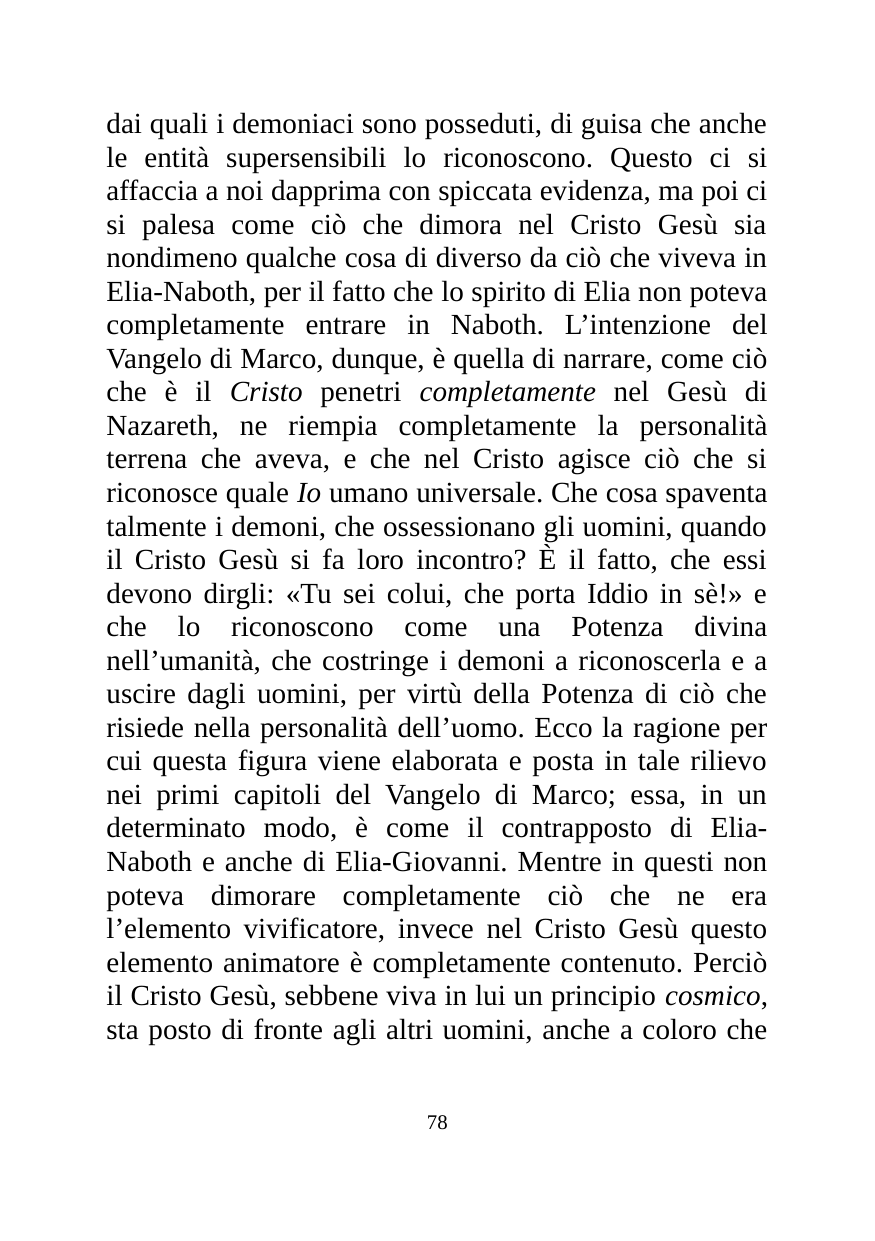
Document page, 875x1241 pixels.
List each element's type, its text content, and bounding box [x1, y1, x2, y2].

text dai quali i demoniaci sono posseduti, di guisa che anche le entità supersensibili lo riconoscono. Questo ci si affaccia a noi dapprima con spiccata evidenza, ma poi ci si palesa come ciò che dimora nel Cristo Gesù sia nondimeno qualche cosa di diverso da ciò che viveva in Elia-Naboth, per il fatto che lo spirito di Elia non poteva completamente entrare in Naboth. L’intenzione del Vangelo di Marco, dunque, è quella di narrare, come ciò che è il Cristo penetri completamente nel Gesù di Nazareth, ne riempia completamente la personalità terrena che aveva, e che nel Cristo agisce ciò che si riconosce quale Io umano universale. Che cosa spaventa talmente i demoni, che ossessionano gli uomini, quando il Cristo Gesù si fa loro incontro? È il fatto, che essi devono dirgli: «Tu sei colui, che porta Iddio in sè!» e che lo riconoscono come una Potenza divina nell’umanità, che costringe i demoni a riconoscerla e a uscire dagli uomini, per virtù della Potenza di ciò che risiede nella personalità dell’uomo. Ecco la ragione per cui questa figura viene elaborata e posta in tale rilievo nei primi capitoli del Vangelo di Marco; essa, in un determinato modo, è come il contrapposto di Elia-Naboth e anche di Elia-Giovanni. Mentre in questi non poteva dimorare completamente ciò che ne era l’elemento vivificatore, invece nel Cristo Gesù questo elemento animatore è completamente contenuto. Perciò il Cristo Gesù, sebbene viva in lui un principio cosmico, sta posto di fronte agli altri uomini, anche a coloro che [106, 106, 768, 1045]
